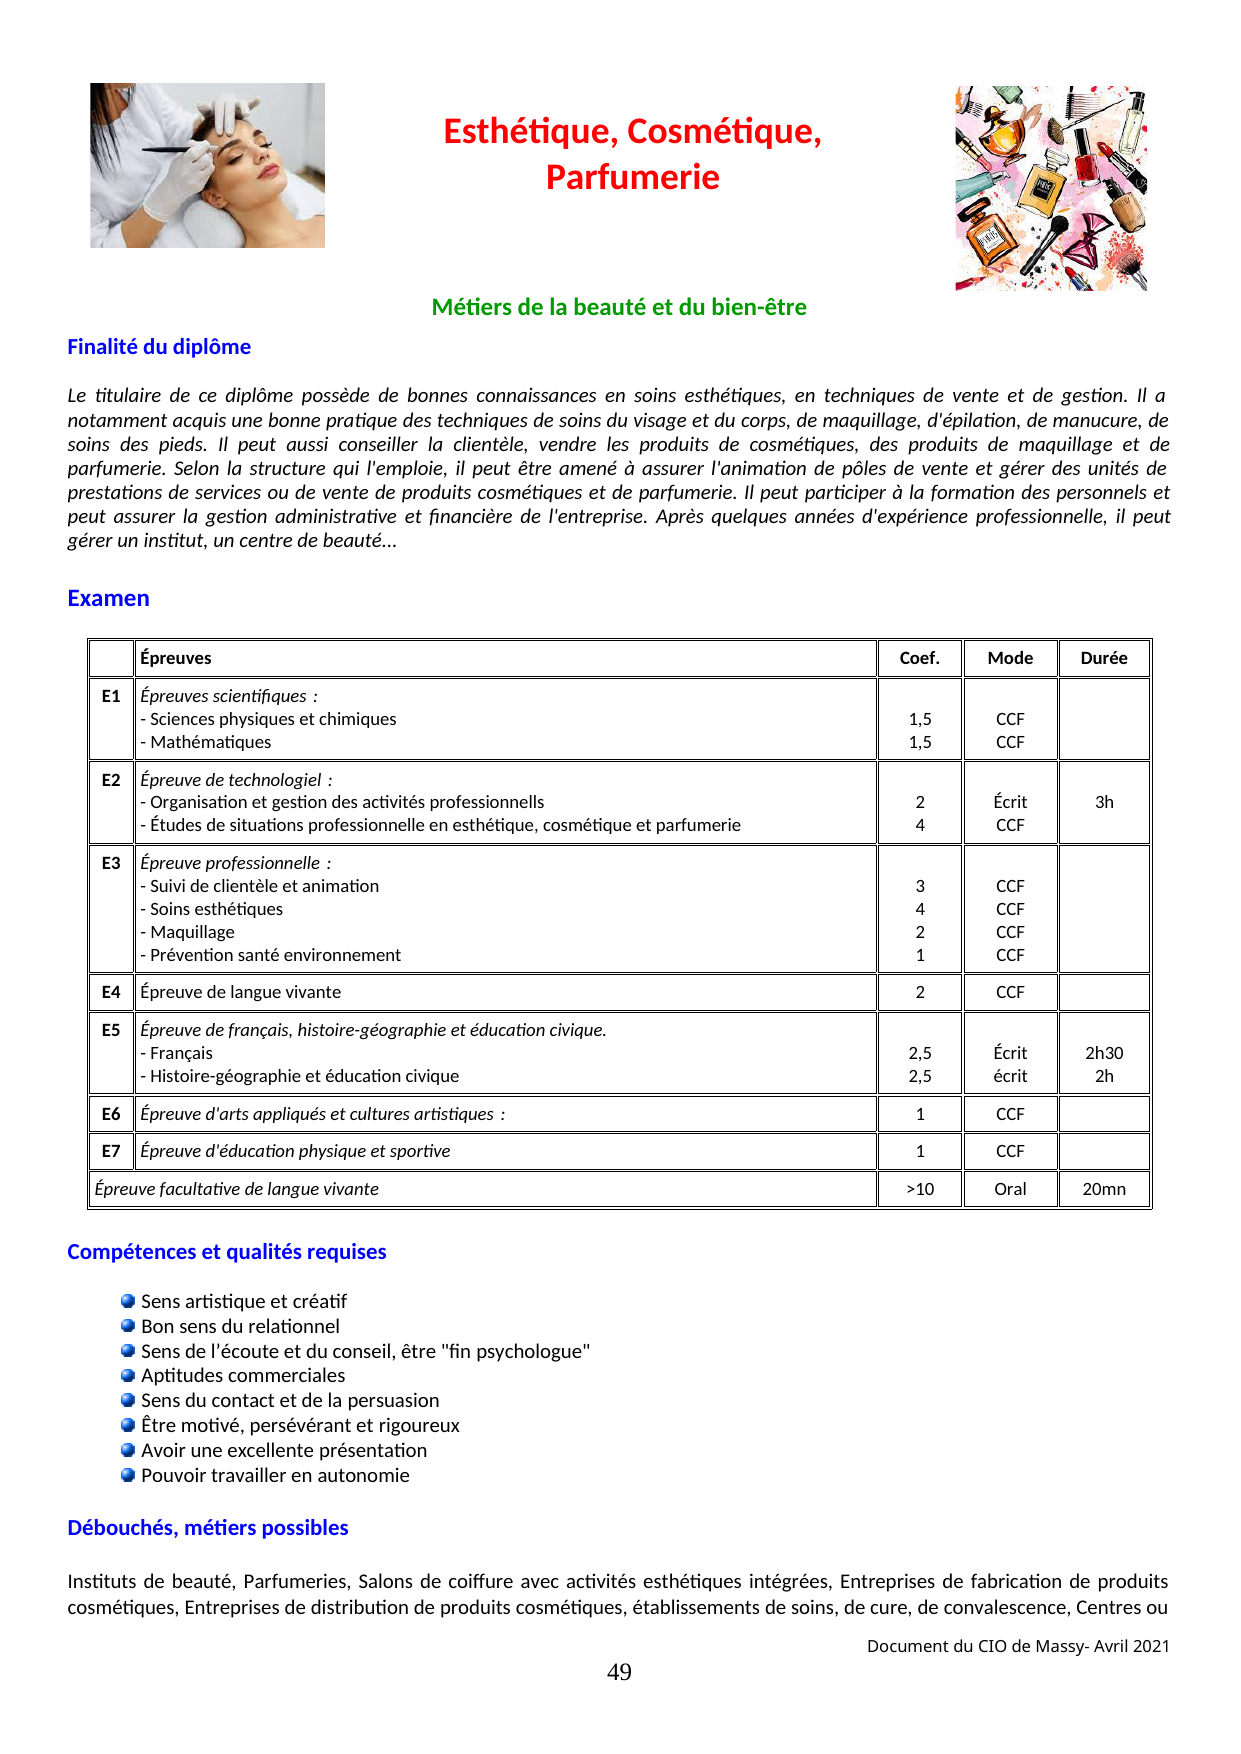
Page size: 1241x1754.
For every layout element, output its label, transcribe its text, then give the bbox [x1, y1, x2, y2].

table_cell CCF [965, 1134, 1057, 1169]
table_cell 2h30 2h [1060, 1013, 1149, 1093]
subtitle Débouchés, métiers possibles [67, 1513, 1171, 1541]
table_cell CCF [965, 975, 1057, 1010]
table_cell Épreuve de français, histoire-géographie et éducation civique. - Français - Histoire-géographie et éducation civique [136, 1013, 876, 1093]
table_header Coef. [879, 641, 961, 676]
table_header Épreuves [136, 641, 876, 676]
text Examen [67, 582, 1171, 613]
table_cell E7 [90, 1134, 133, 1169]
text Métiers de la beauté et du bien-être [67, 69, 1171, 321]
table_cell Épreuve professionnelle : - Suivi de clientèle et animation - Soins esthétiques - Maquillage - Prévention santé environnement [136, 846, 876, 972]
table_cell Écrit écrit [965, 1013, 1057, 1093]
picture [121, 1393, 135, 1407]
text Compétences et qualités requises [67, 1237, 1171, 1266]
table_cell E4 [90, 975, 133, 1010]
table_cell 1,5 1,5 [879, 679, 961, 759]
table_cell >10 [879, 1172, 961, 1206]
table_cell E6 [90, 1097, 133, 1131]
picture [121, 1294, 135, 1308]
text Finalité du diplôme [67, 332, 1171, 360]
table_header Mode [965, 641, 1057, 676]
table_cell Épreuve d'arts appliqués et cultures artistiques : [136, 1097, 876, 1131]
table_cell [1060, 1097, 1149, 1131]
table_header Durée [1060, 641, 1149, 676]
table_header [90, 641, 133, 676]
table_cell Écrit CCF [965, 762, 1057, 843]
table_cell 2 [879, 975, 961, 1010]
table_cell Épreuve de langue vivante [136, 975, 876, 1010]
table_cell CCF [965, 1097, 1057, 1131]
picture [121, 1344, 135, 1357]
list Instituts de beauté, Parfumeries, Salons de coiffure avec activités esthétiques intégrées, Entreprises de fabrication de produits cosmétiques, Entreprises de distribution de produits cosmétiques, établissements de soins, de cure, de convalescence, Centres ou [67, 1569, 1171, 1619]
table_cell CCF CCF CCF CCF [965, 846, 1057, 972]
table_cell [1060, 846, 1149, 972]
list Bon sens du relationnel [121, 1313, 1171, 1338]
table_cell [1060, 679, 1149, 759]
table_cell E2 [90, 762, 133, 843]
picture [121, 1468, 135, 1482]
picture [121, 1369, 135, 1382]
list Sens du contact et de la persuasion [121, 1388, 1171, 1413]
table_cell E1 [90, 679, 133, 759]
table_cell Épreuve de technologiel : - Organisation et gestion des activités professionnells - Études de situations professionnelle en esthétique, cosmétique et parfumerie [136, 762, 876, 843]
table_cell Épreuve d'éducation physique et sportive [136, 1134, 876, 1169]
table_cell Oral [965, 1172, 1057, 1206]
list Sens artistique et créatif [121, 1288, 1171, 1313]
table_cell Épreuves scientifiques : - Sciences physiques et chimiques - Mathématiques [136, 679, 876, 759]
table_cell CCF CCF [965, 679, 1057, 759]
list Être motivé, persévérant et rigoureux [121, 1413, 1171, 1437]
picture [90, 83, 325, 248]
table_cell E5 [90, 1013, 133, 1093]
table_cell 2 4 [879, 762, 961, 843]
table_cell [1060, 975, 1149, 1010]
list Pouvoir travailler en autonomie [121, 1462, 1171, 1487]
table_cell [1060, 1134, 1149, 1169]
table_cell 3 4 2 1 [879, 846, 961, 972]
list Aptitudes commerciales [121, 1363, 1171, 1388]
list Sens de l’écoute et du conseil, être "fin psychologue" [121, 1338, 1171, 1363]
table_cell 20mn [1060, 1172, 1149, 1206]
list Avoir une excellente présentation [121, 1437, 1171, 1462]
picture [121, 1443, 135, 1457]
table_cell E3 [90, 846, 133, 972]
picture [121, 1319, 135, 1332]
table_cell 1 [879, 1134, 961, 1169]
picture [121, 1418, 135, 1432]
text Le titulaire de ce diplôme possède de bonnes connaissances en soins esthétiques, en techniques de vente et de gestion. Il a notamment acquis une bonne pratique des techniques de soins du visage et du corps, de maquillage, d'épilation, de manucure, de soins des pieds. Il peut aussi conseiller la clientèle, vendre les produits de cosmétiques, des produits de maquillage et de parfumerie. Selon la structure qui l'emploie, il peut être amené à assurer l'animation de pôles de vente et gérer des unités de prestations de services ou de vente de produits cosmétiques et de parfumerie. Il peut participer à la formation des personnels et peut assurer la gestion administrative et financière de l'entreprise. Après quelques années d'expérience professionnelle, il peut gérer un institut, un centre de beauté... [67, 383, 1171, 553]
table_cell 1 [879, 1097, 961, 1131]
table_cell 2,5 2,5 [879, 1013, 961, 1093]
table_cell Épreuve facultative de langue vivante [90, 1172, 876, 1206]
table_cell 3h [1060, 762, 1149, 843]
picture [955, 86, 1148, 291]
